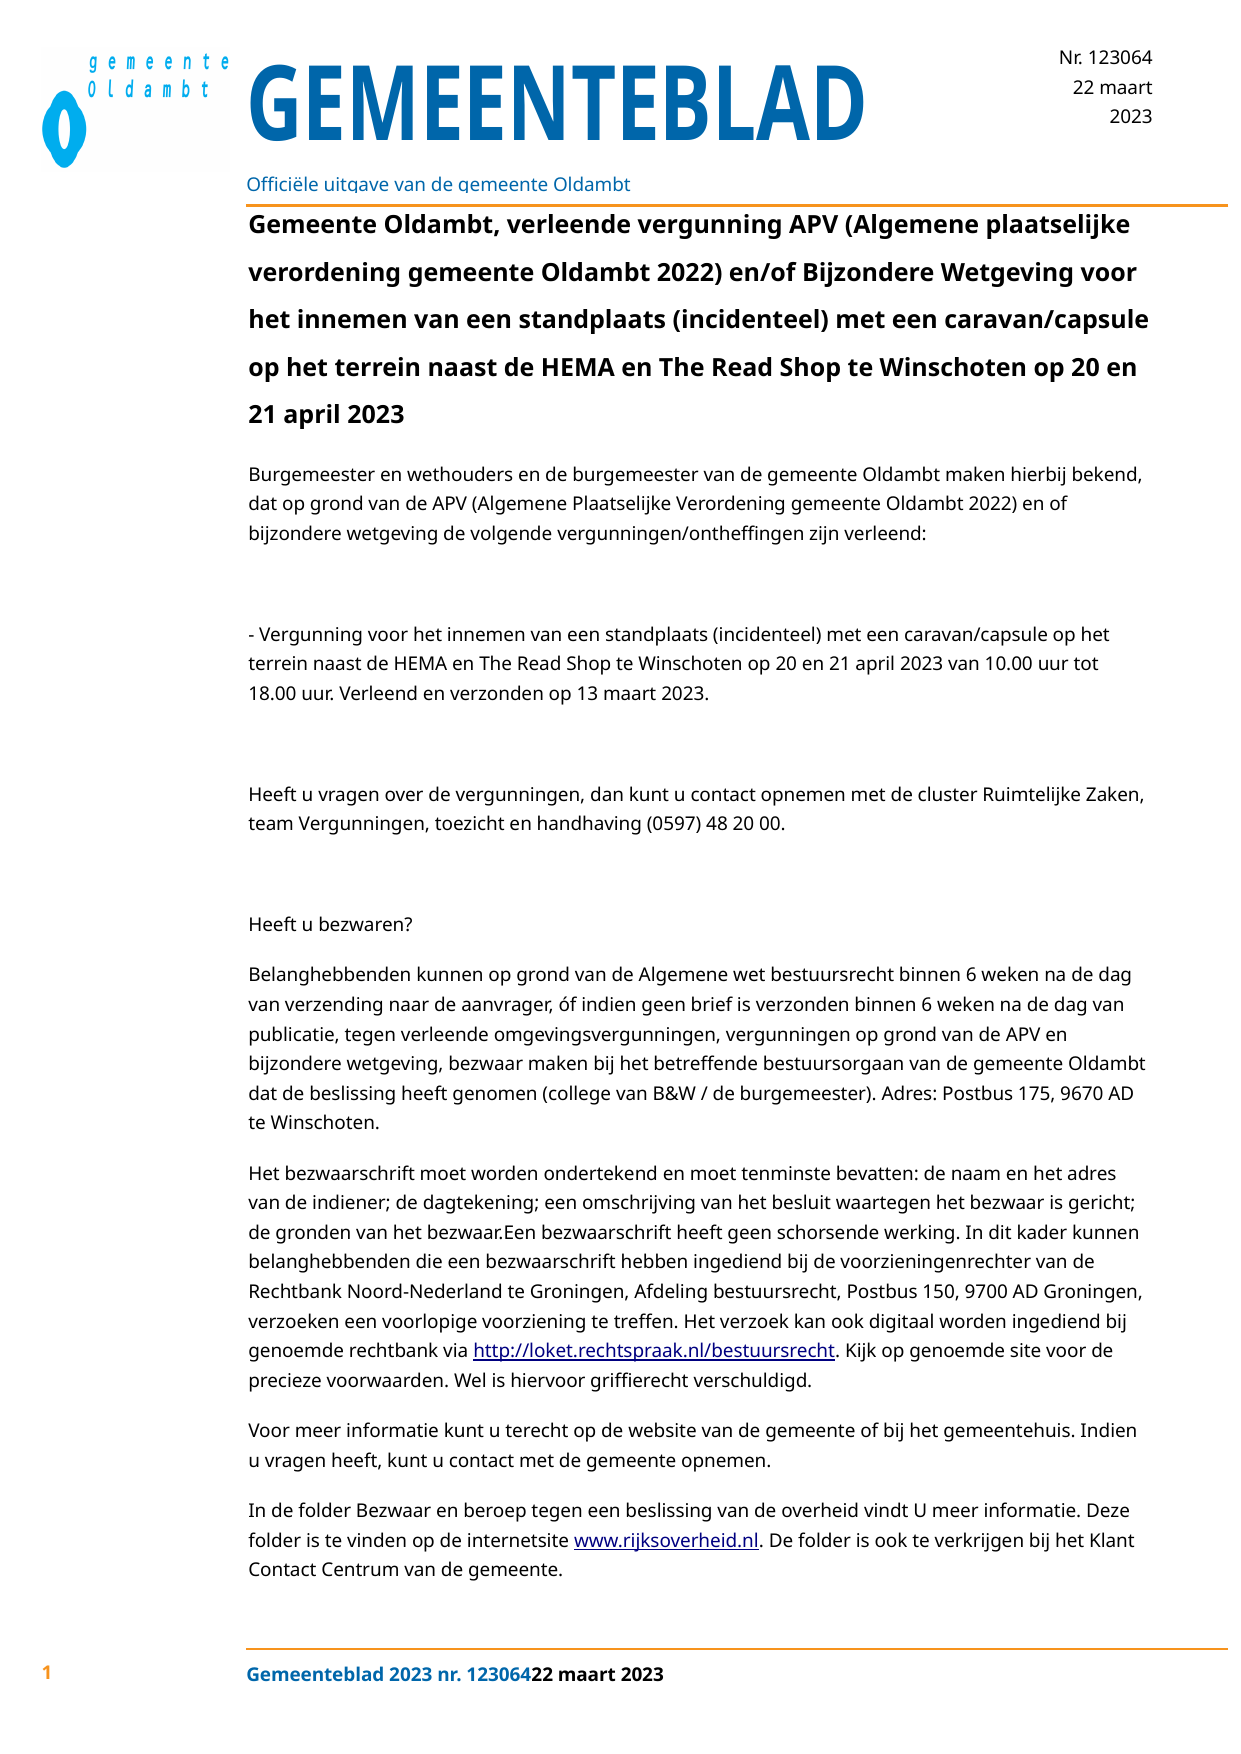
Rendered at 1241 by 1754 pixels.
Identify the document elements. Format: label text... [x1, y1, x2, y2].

text Gemeente Oldambt, verleende vergunning APV (Algemene plaatselijke verordening gemeente Oldambt 2022) en/of Bijzondere Wetgeving voor het innemen van een standplaats (incidenteel) met een caravan/capsule op het terrein naast de HEMA en The Read Shop te Winschoten op 20 en 21 april 2023 [248, 207, 1152, 431]
text - Vergunning voor het innemen van een standplaats (incidenteel) met een caravan/capsule op het terrein naast de HEMA en The Read Shop te Winschoten op 20 en 21 april 2023 van 10.00 uur tot 18.00 uur. Verleend en verzonden op 13 maart 2023. [248, 621, 1152, 706]
text In de folder Bezwaar en beroep tegen een beslissing van de overheid vindt U meer informatie. Deze folder is te vinden op de internetsite www.rijksoverheid.nl. De folder is ook te verkrijgen bij het Klant Contact Centrum van de gemeente. [248, 1497, 1152, 1582]
text Voor meer informatie kunt u terecht op de website van de gemeente of bij het gemeentehuis. Indien u vragen heeft, kunt u contact met de gemeente opnemen. [248, 1417, 1152, 1473]
text Het bezwaarschrift moet worden ondertekend en moet tenminste bevatten: de naam en het adres van de indiener; de dagtekening; een omschrijving van het besluit waartegen het bezwaar is gericht; de gronden van het bezwaar.Een bezwaarschrift heeft geen schorsende werking. In dit kader kunnen belanghebbenden die een bezwaarschrift hebben ingediend bij de voorzieningenrechter van de Rechtbank Noord-Nederland te Groningen, Afdeling bestuursrecht, Postbus 150, 9700 AD Groningen, verzoeken een voorlopige voorziening te treffen. Het verzoek kan ook digitaal worden ingediend bij genoemde rechtbank via http://loket.rechtspraak.nl/bestuursrecht. Kijk op genoemde site voor de precieze voorwaarden. Wel is hiervoor griffierecht verschuldigd. [248, 1160, 1152, 1393]
text Belanghebbenden kunnen op grond van de Algemene wet bestuursrecht binnen 6 weken na de dag van verzending naar de aanvrager, óf indien geen brief is verzonden binnen 6 weken na de dag van publicatie, tegen verleende omgevingsvergunningen, vergunningen op grond van de APV en bijzondere wetgeving, bezwaar maken bij het betreffende bestuursorgaan van de gemeente Oldambt dat de beslissing heeft genomen (college van B&W / de burgemeester). Adres: Postbus 175, 9670 AD te Winschoten. [248, 962, 1152, 1135]
text Heeft u vragen over de vergunningen, dan kunt u contact opnemen met de cluster Ruimtelijke Zaken, team Vergunningen, toezicht en handhaving (0597) 48 20 00. [248, 781, 1152, 836]
picture [41, 47, 231, 172]
text Burgemeester en wethouders en de burgemeester van de gemeente Oldambt maken hierbij bekend, dat op grond van de APV (Algemene Plaatselijke Verordening gemeente Oldambt 2022) en of bijzondere wetgeving de volgende vergunningen/ontheffingen zijn verleend: [248, 461, 1152, 546]
text Heeft u bezwaren? [248, 911, 1152, 937]
